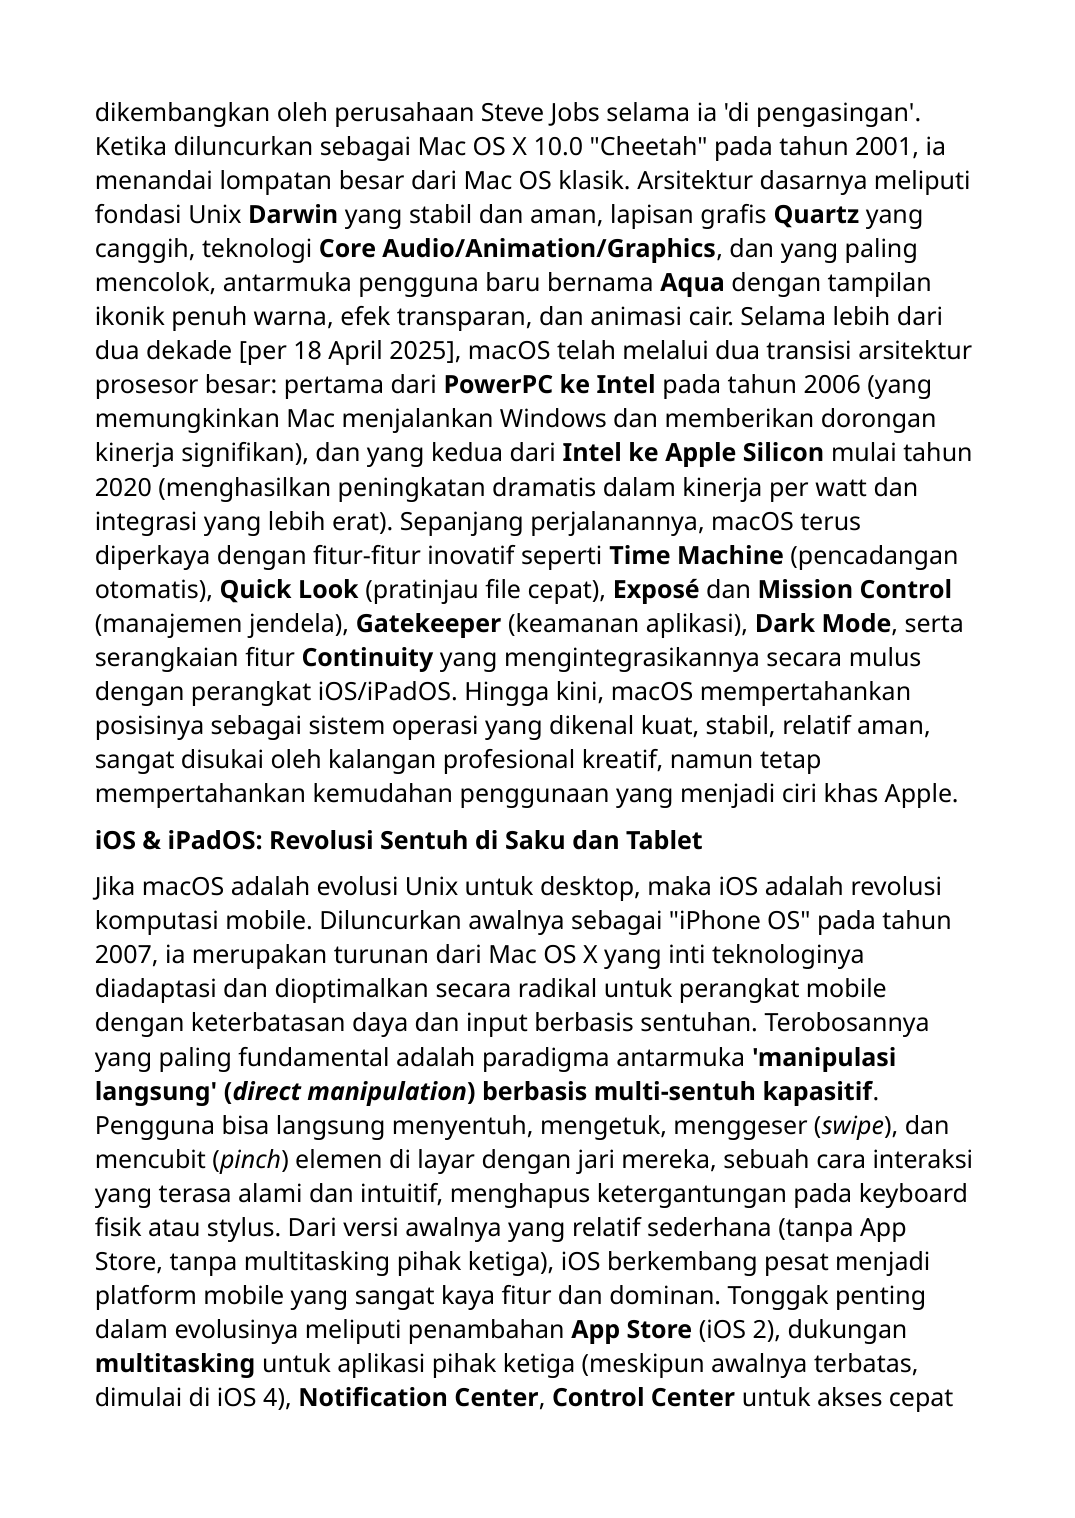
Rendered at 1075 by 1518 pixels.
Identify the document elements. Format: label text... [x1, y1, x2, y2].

text iOS & iPadOS: Revolusi Sentuh di Saku dan Tablet [94, 822, 980, 856]
text dikembangkan oleh perusahaan Steve Jobs selama ia 'di pengasingan'. Ketika diluncurkan sebagai Mac OS X 10.0 "Cheetah" pada tahun 2001, ia menandai lompatan besar dari Mac OS klasik. Arsitektur dasarnya meliputi fondasi Unix Darwin yang stabil dan aman, lapisan grafis Quartz yang canggih, teknologi Core Audio/Animation/Graphics, dan yang paling mencolok, antarmuka pengguna baru bernama Aqua dengan tampilan ikonik penuh warna, efek transparan, dan animasi cair. Selama lebih dari dua dekade [per 18 April 2025], macOS telah melalui dua transisi arsitektur prosesor besar: pertama dari PowerPC ke Intel pada tahun 2006 (yang memungkinkan Mac menjalankan Windows dan memberikan dorongan kinerja signifikan), dan yang kedua dari Intel ke Apple Silicon mulai tahun 2020 (menghasilkan peningkatan dramatis dalam kinerja per watt dan integrasi yang lebih erat). Sepanjang perjalanannya, macOS terus diperkaya dengan fitur-fitur inovatif seperti Time Machine (pencadangan otomatis), Quick Look (pratinjau file cepat), Exposé dan Mission Control (manajemen jendela), Gatekeeper (keamanan aplikasi), Dark Mode, serta serangkaian fitur Continuity yang mengintegrasikannya secara mulus dengan perangkat iOS/iPadOS. Hingga kini, macOS mempertahankan posisinya sebagai sistem operasi yang dikenal kuat, stabil, relatif aman, sangat disukai oleh kalangan profesional kreatif, namun tetap mempertahankan kemudahan penggunaan yang menjadi ciri khas Apple. [94, 94, 980, 810]
text Jika macOS adalah evolusi Unix untuk desktop, maka iOS adalah revolusi komputasi mobile. Diluncurkan awalnya sebagai "iPhone OS" pada tahun 2007, ia merupakan turunan dari Mac OS X yang inti teknologinya diadaptasi dan dioptimalkan secara radikal untuk perangkat mobile dengan keterbatasan daya dan input berbasis sentuhan. Terobosannya yang paling fundamental adalah paradigma antarmuka 'manipulasi langsung' (direct manipulation) berbasis multi-sentuh kapasitif. Pengguna bisa langsung menyentuh, mengetuk, menggeser (swipe), dan mencubit (pinch) elemen di layar dengan jari mereka, sebuah cara interaksi yang terasa alami dan intuitif, menghapus ketergantungan pada keyboard fisik atau stylus. Dari versi awalnya yang relatif sederhana (tanpa App Store, tanpa multitasking pihak ketiga), iOS berkembang pesat menjadi platform mobile yang sangat kaya fitur dan dominan. Tonggak penting dalam evolusinya meliputi penambahan App Store (iOS 2), dukungan multitasking untuk aplikasi pihak ketiga (meskipun awalnya terbatas, dimulai di iOS 4), Notification Center, Control Center untuk akses cepat [94, 869, 980, 1414]
